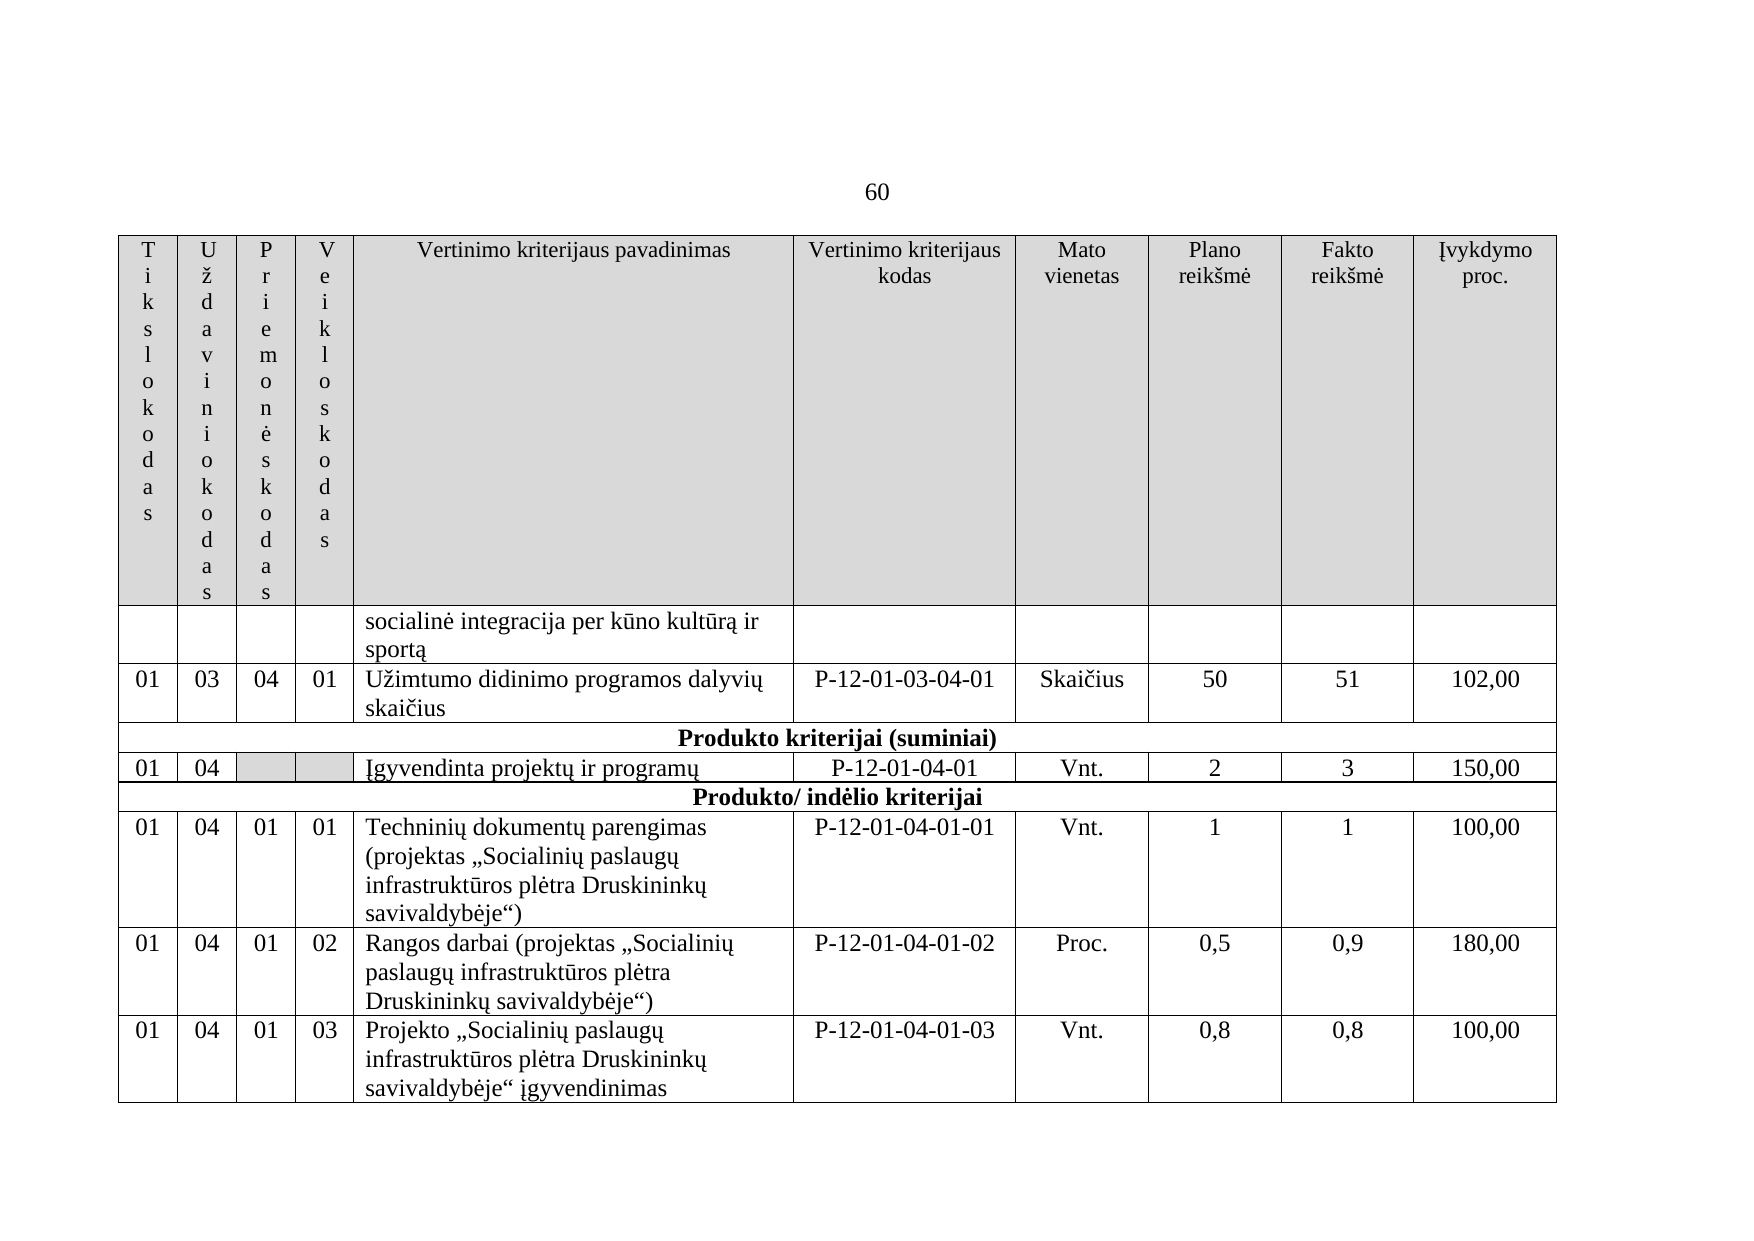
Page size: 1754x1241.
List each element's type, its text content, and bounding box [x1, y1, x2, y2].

table_cell P-12-01-04-01 [794, 753, 1015, 781]
table_header Vertinimo kriterijaus kodas [794, 236, 1015, 605]
table_cell socialinė integracija per kūno kultūrą ir sportą [354, 606, 793, 663]
table_cell [178, 606, 236, 663]
table_cell Vnt. [1016, 812, 1148, 927]
table_cell 01 [119, 1016, 177, 1102]
table_cell [237, 753, 295, 781]
table_cell 102,00 [1414, 664, 1556, 722]
table_cell 03 [296, 1016, 353, 1102]
table_cell 01 [119, 928, 177, 1014]
table_cell 03 [178, 664, 236, 722]
table_cell [237, 606, 295, 663]
table_cell 51 [1282, 664, 1413, 722]
table_header Tikslo kodas [119, 236, 177, 605]
table_cell [296, 753, 353, 781]
table_cell 50 [1149, 664, 1281, 722]
table_cell 3 [1282, 753, 1413, 781]
table_cell Proc. [1016, 928, 1148, 1014]
table_cell Techninių dokumentų parengimas (projektas „Socialinių paslaugų infrastruktūros plėtra Druskininkų savivaldybėje“) [354, 812, 793, 927]
table_cell 1 [1149, 812, 1281, 927]
table_cell P-12-01-04-01-01 [794, 812, 1015, 927]
table_cell 0,8 [1149, 1016, 1281, 1102]
table_cell [1149, 606, 1281, 663]
table_cell 01 [237, 812, 295, 927]
table_header Priemonės kodas [237, 236, 295, 605]
table_header Veiklos kodas [296, 236, 353, 605]
table_cell Projekto „Socialinių paslaugų infrastruktūros plėtra Druskininkų savivaldybėje“ įgyvendinimas [354, 1016, 793, 1102]
table_cell Įgyvendinta projektų ir programų [354, 753, 793, 781]
table_header Plano reikšmė [1149, 236, 1281, 605]
table_cell 02 [296, 928, 353, 1014]
table_header Uždavinio kodas [178, 236, 236, 605]
table_cell [296, 606, 353, 663]
table_header Fakto reikšmė [1282, 236, 1413, 605]
table_cell 2 [1149, 753, 1281, 781]
table_cell [1282, 606, 1413, 663]
table_cell Produkto kriterijai (suminiai) [119, 723, 1556, 752]
table_cell Skaičius [1016, 664, 1148, 722]
table_cell 01 [237, 928, 295, 1014]
table_cell 04 [178, 928, 236, 1014]
table_cell 04 [178, 753, 236, 781]
table_cell 04 [178, 812, 236, 927]
table_header Įvykdymo proc. [1414, 236, 1556, 605]
table_cell 0,8 [1282, 1016, 1413, 1102]
table_cell 04 [178, 1016, 236, 1102]
table_cell [794, 606, 1015, 663]
table_cell 0,5 [1149, 928, 1281, 1014]
table_cell 04 [237, 664, 295, 722]
table_cell [1016, 606, 1148, 663]
table_cell - [1414, 606, 1556, 663]
table_cell P-12-01-04-01-02 [794, 928, 1015, 1014]
table_header Mato vienetas [1016, 236, 1148, 605]
table_cell Užimtumo didinimo programos dalyvių skaičius [354, 664, 793, 722]
table_cell 01 [237, 1016, 295, 1102]
table_cell 01 [296, 812, 353, 927]
table_cell 0,9 [1282, 928, 1413, 1014]
table_cell [119, 606, 177, 663]
table_cell 01 [119, 812, 177, 927]
table_cell Vnt. [1016, 1016, 1148, 1102]
table_cell 150,00 [1414, 753, 1556, 781]
table_cell 180,00 [1414, 928, 1556, 1014]
table_cell 1 [1282, 812, 1413, 927]
table_cell P-12-01-03-04-01 [794, 664, 1015, 722]
table_cell 100,00 [1414, 812, 1556, 927]
table_cell Vnt. [1016, 753, 1148, 781]
table_cell 01 [119, 664, 177, 722]
table_cell Produkto/ indėlio kriterijai [119, 783, 1556, 811]
table_header Vertinimo kriterijaus pavadinimas [354, 236, 793, 605]
table_cell 100,00 [1414, 1016, 1556, 1102]
table_cell 01 [296, 664, 353, 722]
table_cell P-12-01-04-01-03 [794, 1016, 1015, 1102]
table_cell 01 [119, 753, 177, 781]
table_cell Rangos darbai (projektas „Socialinių paslaugų infrastruktūros plėtra Druskininkų savivaldybėje“) [354, 928, 793, 1014]
